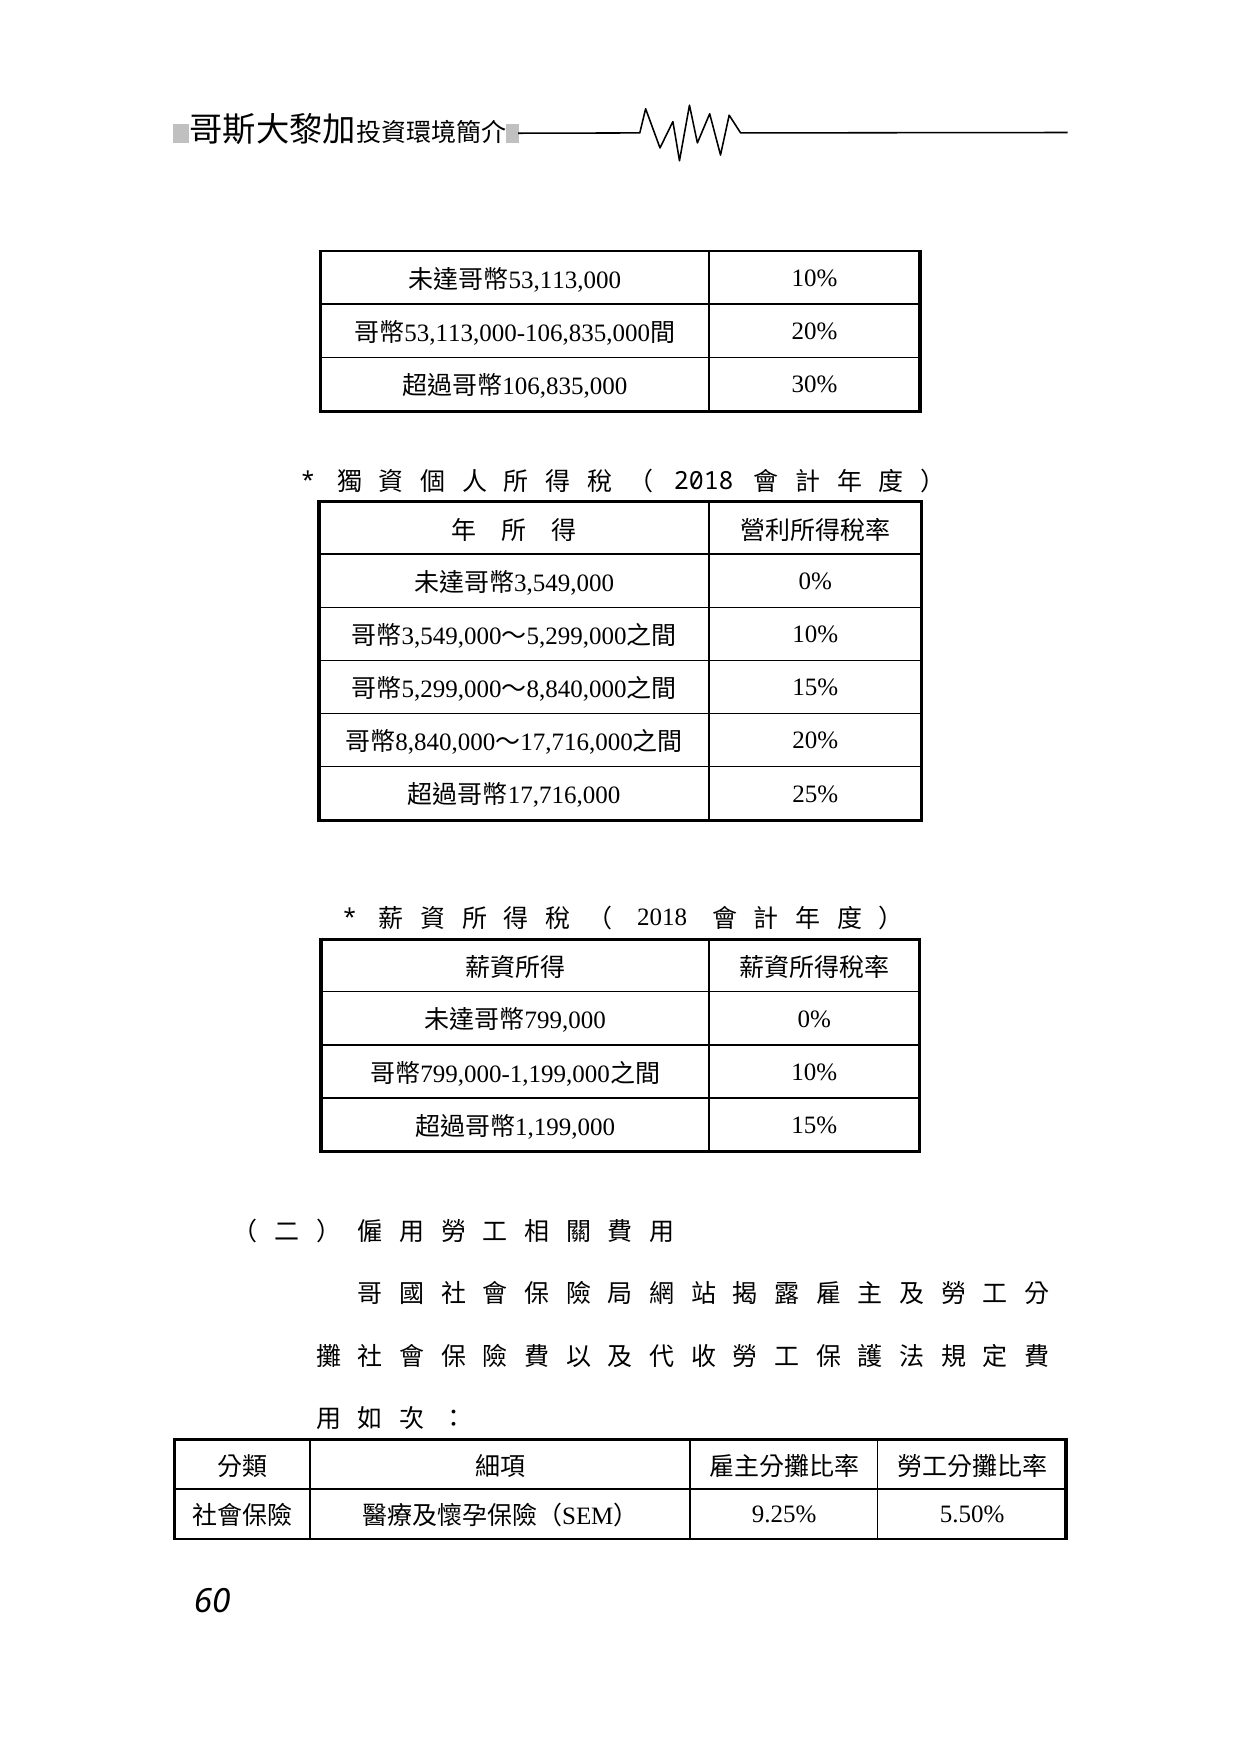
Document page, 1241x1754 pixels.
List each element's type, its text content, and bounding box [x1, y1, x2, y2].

text （二）僱用勞工相關費用 [207, 1188, 1058, 1250]
table_cell 30% [710, 358, 918, 409]
table_cell 哥幣799,000-1,199,000之間 [323, 1046, 708, 1097]
table_header 薪資所得稅率 [710, 941, 918, 991]
table_cell 超過哥幣1,199,000 [323, 1099, 708, 1150]
table_cell 0% [710, 992, 918, 1044]
table_cell 醫療及懷孕保險（SEM） [311, 1490, 689, 1538]
table_cell 25% [710, 767, 920, 819]
table_header 營利所得稅率 [710, 503, 920, 553]
table_cell 9.25% [691, 1490, 877, 1538]
text 哥國社會保險局網站揭露雇主及勞工分攤社會保險費以及代收勞工保護法規定費用如次： [281, 1250, 1058, 1438]
table_cell 超過哥幣17,716,000 [321, 767, 708, 819]
table_cell 哥幣5,299,000～8,840,000之間 [321, 661, 708, 713]
table_cell 5.50% [878, 1490, 1064, 1538]
table_header 年 所 得 [321, 503, 708, 553]
table_cell 10% [710, 608, 920, 659]
table_cell 10% [710, 252, 918, 303]
table_header 勞工分攤比率 [878, 1441, 1064, 1488]
table_cell 哥幣53,113,000-106,835,000間 [322, 305, 708, 356]
table_header 分類 [176, 1441, 309, 1488]
table_cell 0% [710, 555, 920, 606]
table_cell 超過哥幣106,835,000 [322, 358, 708, 409]
table_cell 15% [710, 661, 920, 713]
table_cell 20% [710, 714, 920, 766]
text *薪資所得稅（2018會計年度） [183, 875, 1058, 938]
table_cell 10% [710, 1046, 918, 1097]
table_cell 未達哥幣799,000 [323, 992, 708, 1044]
table_cell 未達哥幣53,113,000 [322, 252, 708, 303]
table_header 雇主分攤比率 [691, 1441, 877, 1488]
table_cell 哥幣3,549,000～5,299,000之間 [321, 608, 708, 659]
table_cell 20% [710, 305, 918, 356]
table_cell 未達哥幣3,549,000 [321, 555, 708, 606]
table_cell 哥幣8,840,000～17,716,000之間 [321, 714, 708, 766]
table_header 細項 [311, 1441, 689, 1488]
table_cell 社會保險 [176, 1490, 309, 1538]
table_header 薪資所得 [323, 941, 708, 991]
text *獨資個人所得稅（2018會計年度） [183, 438, 1058, 500]
table_cell 15% [710, 1099, 918, 1150]
